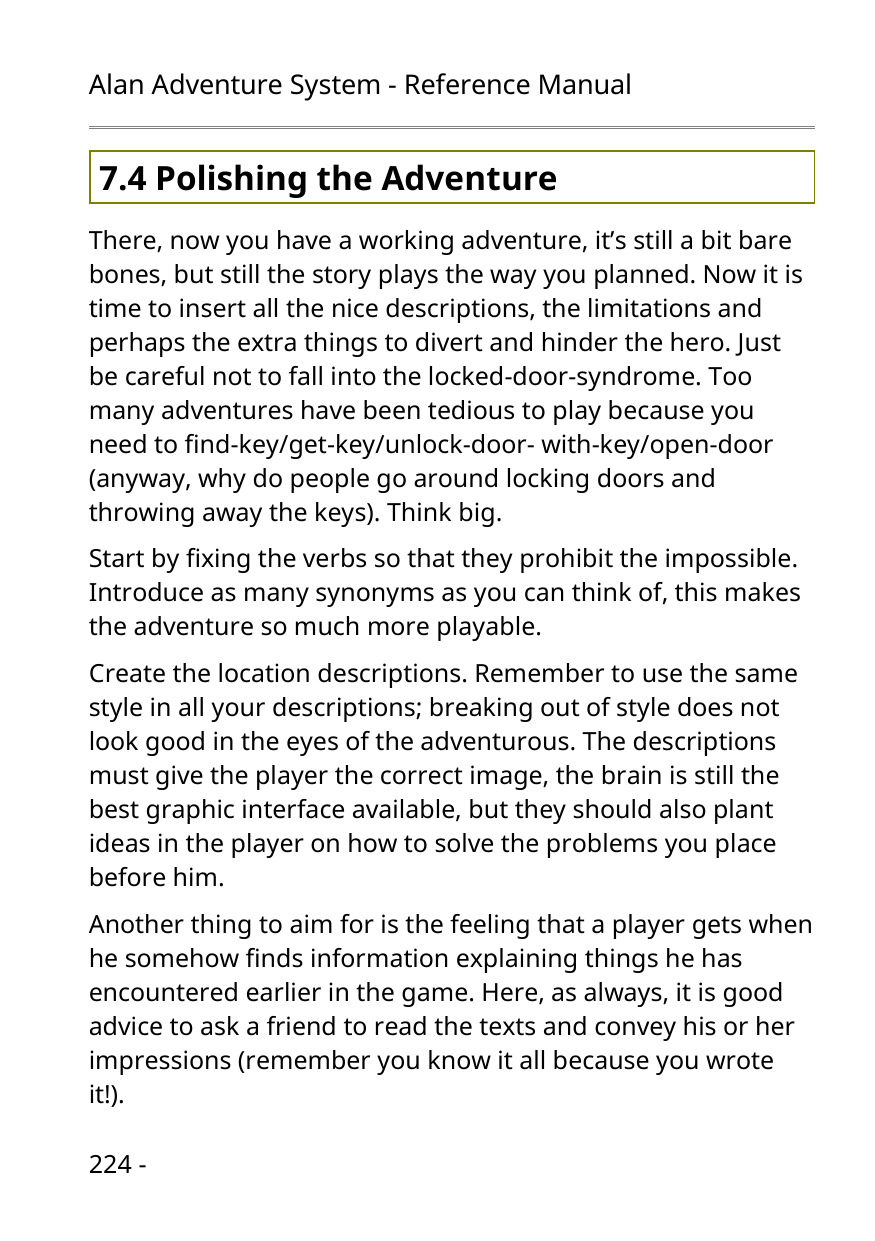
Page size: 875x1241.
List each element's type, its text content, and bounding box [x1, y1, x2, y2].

text Start by fixing the verbs so that they prohibit the impossible. Introduce as many synonyms as you can think of, this makes the adventure so much more playable. [88, 541, 815, 643]
text There, now you have a working adventure, it’s still a bit bare bones, but still the story plays the way you planned. Now it is time to insert all the nice descriptions, the limitations and perhaps the extra things to divert and hinder the hero. Just be careful not to fall into the locked-door-syndrome. Too many adventures have been tedious to play because you need to find-key/get-key/unlock-door- with-key/open-door (anyway, why do people go around locking doors and throwing away the keys). Think big. [88, 223, 815, 528]
text Another thing to aim for is the feeling that a player gets when he somehow finds information explaining things he has encountered earlier in the game. Here, as always, it is good advice to ask a friend to read the texts and convey his or her impressions (remember you know it all because you wrote it!). [88, 907, 815, 1111]
subtitle Polishing the Adventure [91, 152, 814, 202]
text Create the location descriptions. Remember to use the same style in all your descriptions; breaking out of style does not look good in the eyes of the ad­venturous. The descriptions must give the player the correct image, the brain is still the best graphic interface available, but they should also plant ideas in the player on how to solve the problems you place before him. [88, 656, 815, 894]
